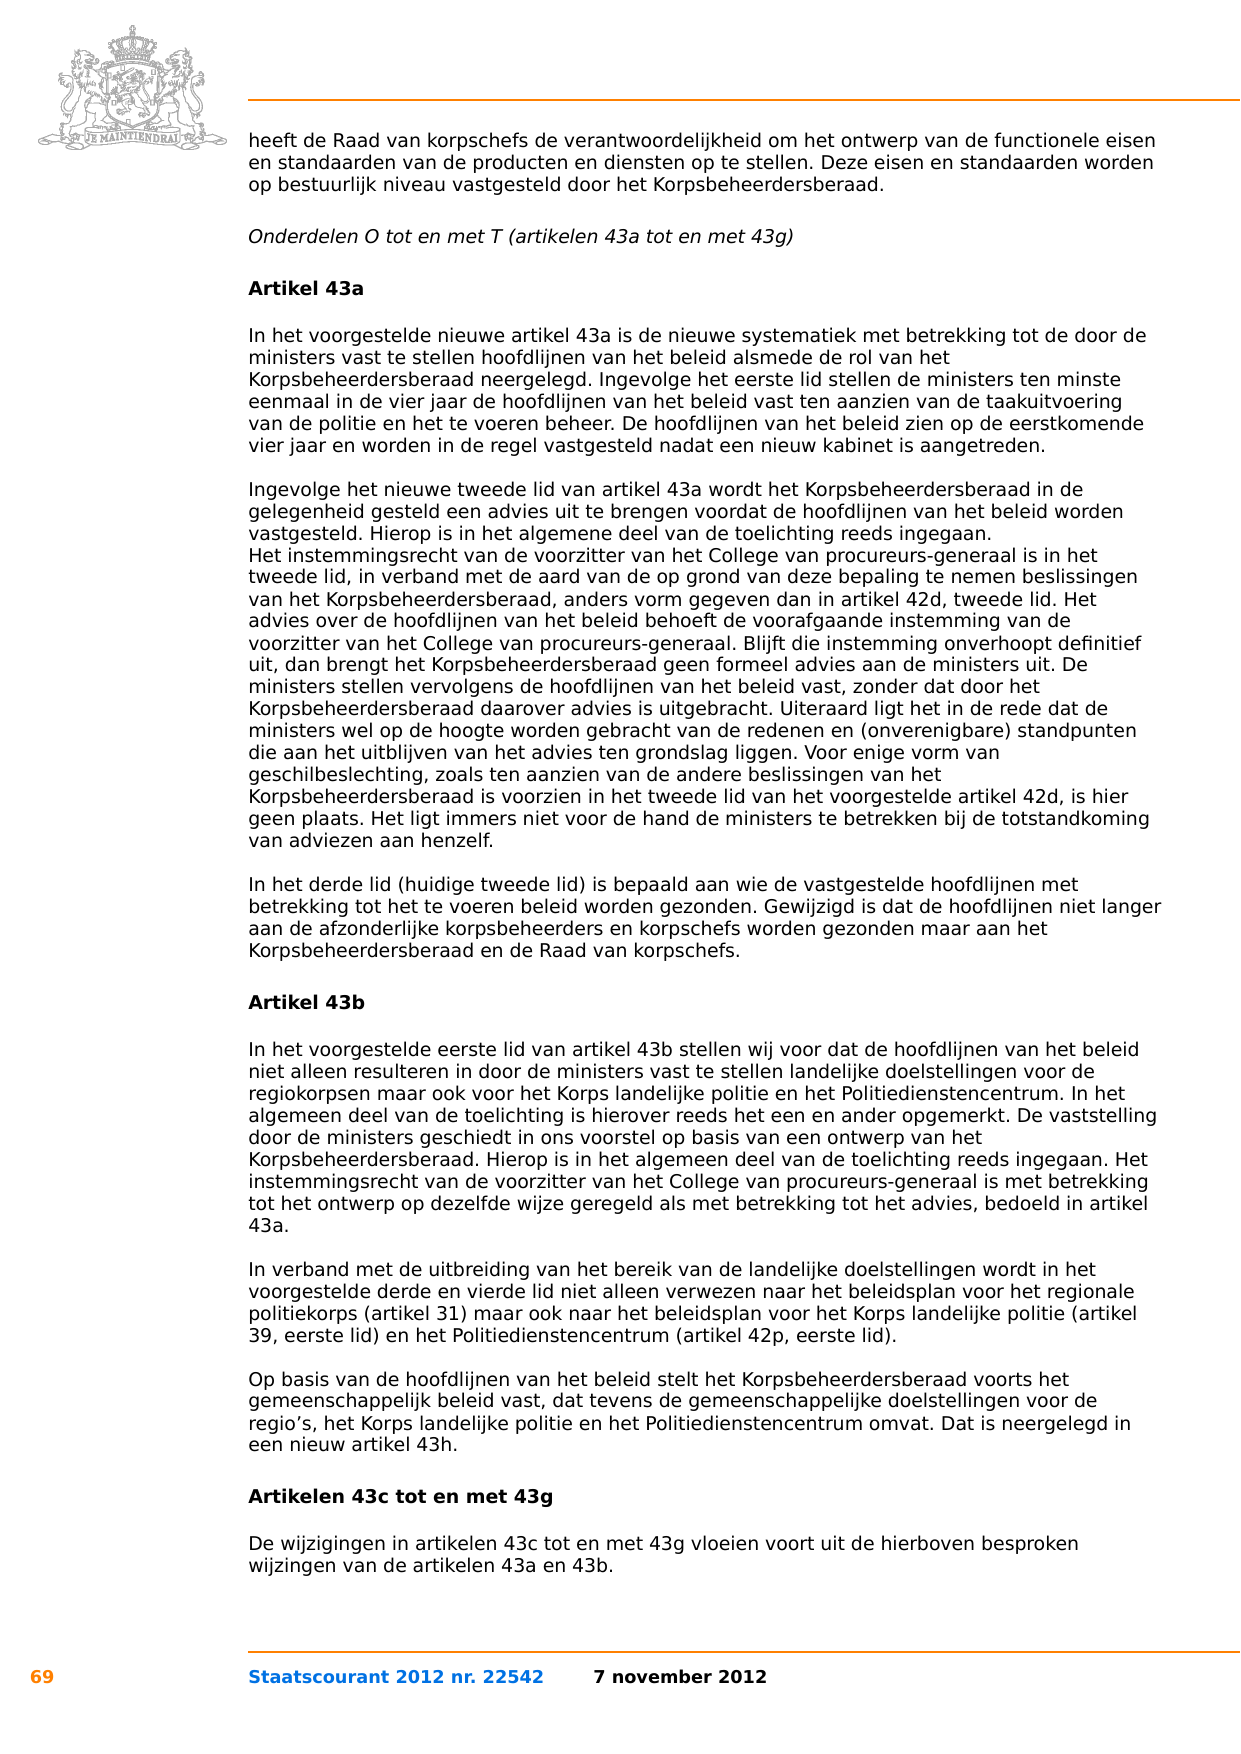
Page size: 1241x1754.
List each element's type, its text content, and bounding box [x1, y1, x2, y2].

subtitle Artikel 43a [248, 278, 1163, 300]
picture [38, 25, 227, 150]
text Op basis van de hoofdlijnen van het beleid stelt het Korpsbeheerdersberaad voorts het gemeenschappelijk beleid vast, dat tevens de gemeenschappelijke doelstellingen voor de regio’s, het Korps landelijke politie en het Politiedienstencentrum omvat. Dat is neergelegd in een nieuw artikel 43h. [248, 1368, 1163, 1456]
text Het instemmingsrecht van de voorzitter van het College van procureurs-generaal is in het tweede lid, in verband met de aard van de op grond van deze bepaling te nemen beslissingen van het Korpsbeheerdersberaad, anders vorm gegeven dan in artikel 42d, tweede lid. Het advies over de hoofdlijnen van het beleid behoeft de voorafgaande instemming van de voorzitter van het College van procureurs-generaal. Blijft die instemming onverhoopt definitief uit, dan brengt het Korpsbeheerdersberaad geen formeel advies aan de ministers uit. De ministers stellen vervolgens de hoofdlijnen van het beleid vast, zonder dat door het Korpsbeheerdersberaad daarover advies is uitgebracht. Uiteraard ligt het in de rede dat de ministers wel op de hoogte worden gebracht van de redenen en (onverenigbare) standpunten die aan het uitblijven van het advies ten grondslag liggen. Voor enige vorm van geschilbeslechting, zoals ten aanzien van de andere beslissingen van het Korpsbeheerdersberaad is voorzien in het tweede lid van het voorgestelde artikel 42d, is hier geen plaats. Het ligt immers niet voor de hand de ministers te betrekken bij de totstandkoming van adviezen aan henzelf. [248, 544, 1163, 852]
text In het derde lid (huidige tweede lid) is bepaald aan wie de vastgestelde hoofdlijnen met betrekking tot het te voeren beleid worden gezonden. Gewijzigd is dat de hoofdlijnen niet langer aan de afzonderlijke korpsbeheerders en korpschefs worden gezonden maar aan het Korpsbeheerdersberaad en de Raad van korpschefs. [248, 874, 1163, 962]
text In het voorgestelde eerste lid van artikel 43b stellen wij voor dat de hoofdlijnen van het beleid niet alleen resulteren in door de ministers vast te stellen landelijke doelstellingen voor de regiokorpsen maar ook voor het Korps landelijke politie en het Politiedienstencentrum. In het algemeen deel van de toelichting is hierover reeds het een en ander opgemerkt. De vaststelling door de ministers geschiedt in ons voorstel op basis van een ontwerp van het Korpsbeheerdersberaad. Hierop is in het algemeen deel van de toelichting reeds ingegaan. Het instemmingsrecht van de voorzitter van het College van procureurs-generaal is met betrekking tot het ontwerp op dezelfde wijze geregeld als met betrekking tot het advies, bedoeld in artikel 43a. [248, 1039, 1163, 1237]
subtitle Artikelen 43c tot en met 43g [248, 1486, 1163, 1508]
text heeft de Raad van korpschefs de verantwoordelijkheid om het ontwerp van de functionele eisen en standaarden van de producten en diensten op te stellen. Deze eisen en standaarden worden op bestuurlijk niveau vastgesteld door het Korpsbeheerdersberaad. [248, 130, 1163, 196]
text Ingevolge het nieuwe tweede lid van artikel 43a wordt het Korpsbeheerdersberaad in de gelegenheid gesteld een advies uit te brengen voordat de hoofdlijnen van het beleid worden vastgesteld. Hierop is in het algemene deel van de toelichting reeds ingegaan. [248, 478, 1163, 544]
text De wijzigingen in artikelen 43c tot en met 43g vloeien voort uit de hierboven besproken wijzingen van de artikelen 43a en 43b. [248, 1533, 1163, 1577]
subtitle Artikel 43b [248, 992, 1163, 1014]
text In verband met de uitbreiding van het bereik van de landelijke doelstellingen wordt in het voorgestelde derde en vierde lid niet alleen verwezen naar het beleidsplan voor het regionale politiekorps (artikel 31) maar ook naar het beleidsplan voor het Korps landelijke politie (artikel 39, eerste lid) en het Politiedienstencentrum (artikel 42p, eerste lid). [248, 1259, 1163, 1347]
text In het voorgestelde nieuwe artikel 43a is de nieuwe systematiek met betrekking tot de door de ministers vast te stellen hoofdlijnen van het beleid alsmede de rol van het Korpsbeheerdersberaad neergelegd. Ingevolge het eerste lid stellen de ministers ten minste eenmaal in de vier jaar de hoofdlijnen van het beleid vast ten aanzien van de taakuitvoering van de politie en het te voeren beheer. De hoofdlijnen van het beleid zien op de eerstkomende vier jaar en worden in de regel vastgesteld nadat een nieuw kabinet is aangetreden. [248, 325, 1163, 457]
subtitle Onderdelen O tot en met T (artikelen 43a tot en met 43g) [248, 226, 1163, 248]
